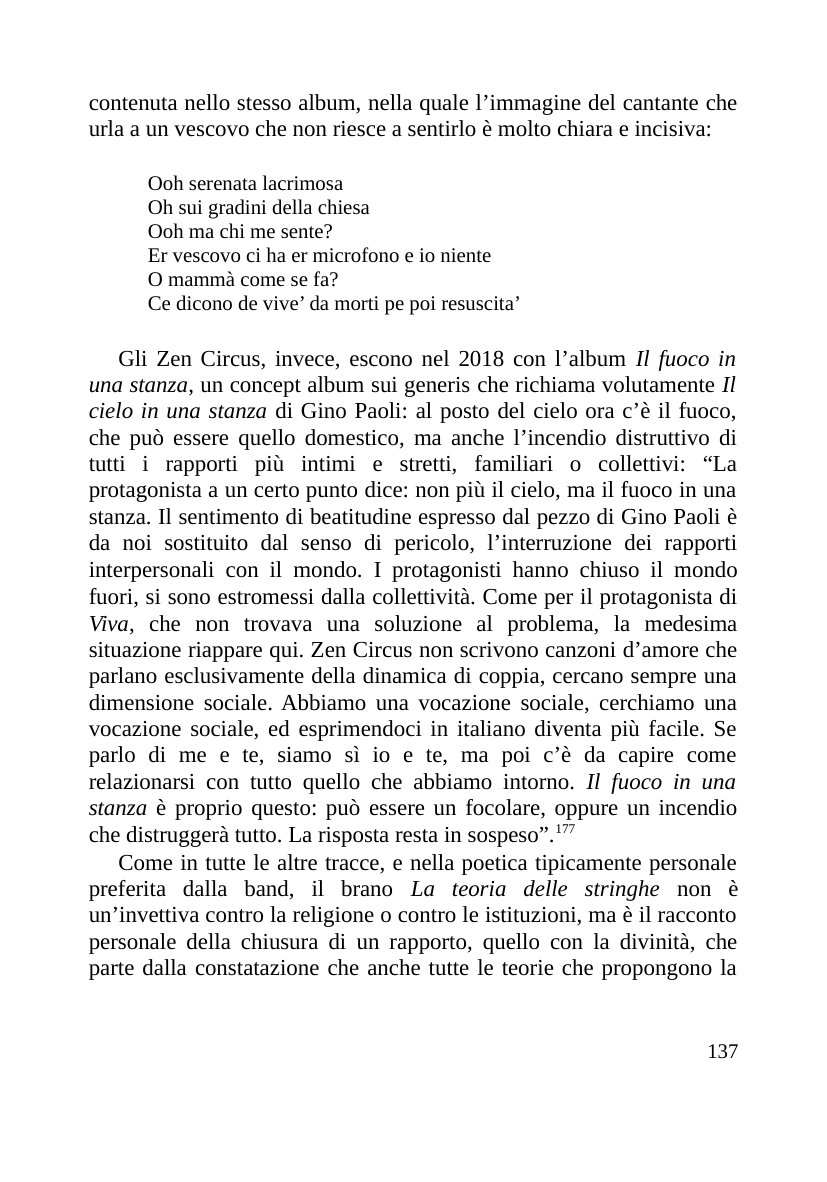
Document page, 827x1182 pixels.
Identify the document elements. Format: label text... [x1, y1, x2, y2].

text Come in tutte le altre tracce, e nella poetica tipicamente personale preferita dalla band, il brano La teoria delle stringhe non è un’invettiva contro la religione o contro le istituzioni, ma è il racconto personale della chiusura di un rapporto, quello con la divinità, che parte dalla constatazione che anche tutte le teorie che propongono la [88, 849, 738, 980]
text Ooh serenata lacrimosa Oh sui gradini della chiesa Ooh ma chi me sente? Er vescovo ci ha er microfono e io niente O mammà come se fa? Ce dicono de vive’ da morti pe poi resuscita’ [148, 171, 679, 315]
text contenuta nello stesso album, nella quale l’immagine del cantante che urla a un vescovo che non riesce a sentirlo è molto chiara e incisiva: [88, 88, 738, 141]
text Gli Zen Circus, invece, escono nel 2018 con l’album Il fuoco in una stanza, un concept album sui generis che richiama volutamente Il cielo in una stanza di Gino Paoli: al posto del cielo ora c’è il fuoco, che può essere quello domestico, ma anche l’incendio distruttivo di tutti i rapporti più intimi e stretti, familiari o collettivi: “La protagonista a un certo punto dice: non più il cielo, ma il fuoco in una stanza. Il sentimento di beatitudine espresso dal pezzo di Gino Paoli è da noi sostituito dal senso di pericolo, l’interruzione dei rapporti interpersonali con il mondo. I protagonisti hanno chiuso il mondo fuori, si sono estromessi dalla collettività. Come per il protagonista di Viva, che non trovava una soluzione al problema, la medesima situazione riappare qui. Zen Circus non scrivono canzoni d’amore che parlano esclusivamente della dinamica di coppia, cercano sempre una dimensione sociale. Abbiamo una vocazione sociale, cerchiamo una vocazione sociale, ed esprimendoci in italiano diventa più facile. Se parlo di me e te, siamo sì io e te, ma poi c’è da capire come relazionarsi con tutto quello che abbiamo intorno. Il fuoco in una stanza è proprio questo: può essere un focolare, oppure un incendio che distruggerà tutto. La risposta resta in sospeso”. [88, 344, 738, 849]
